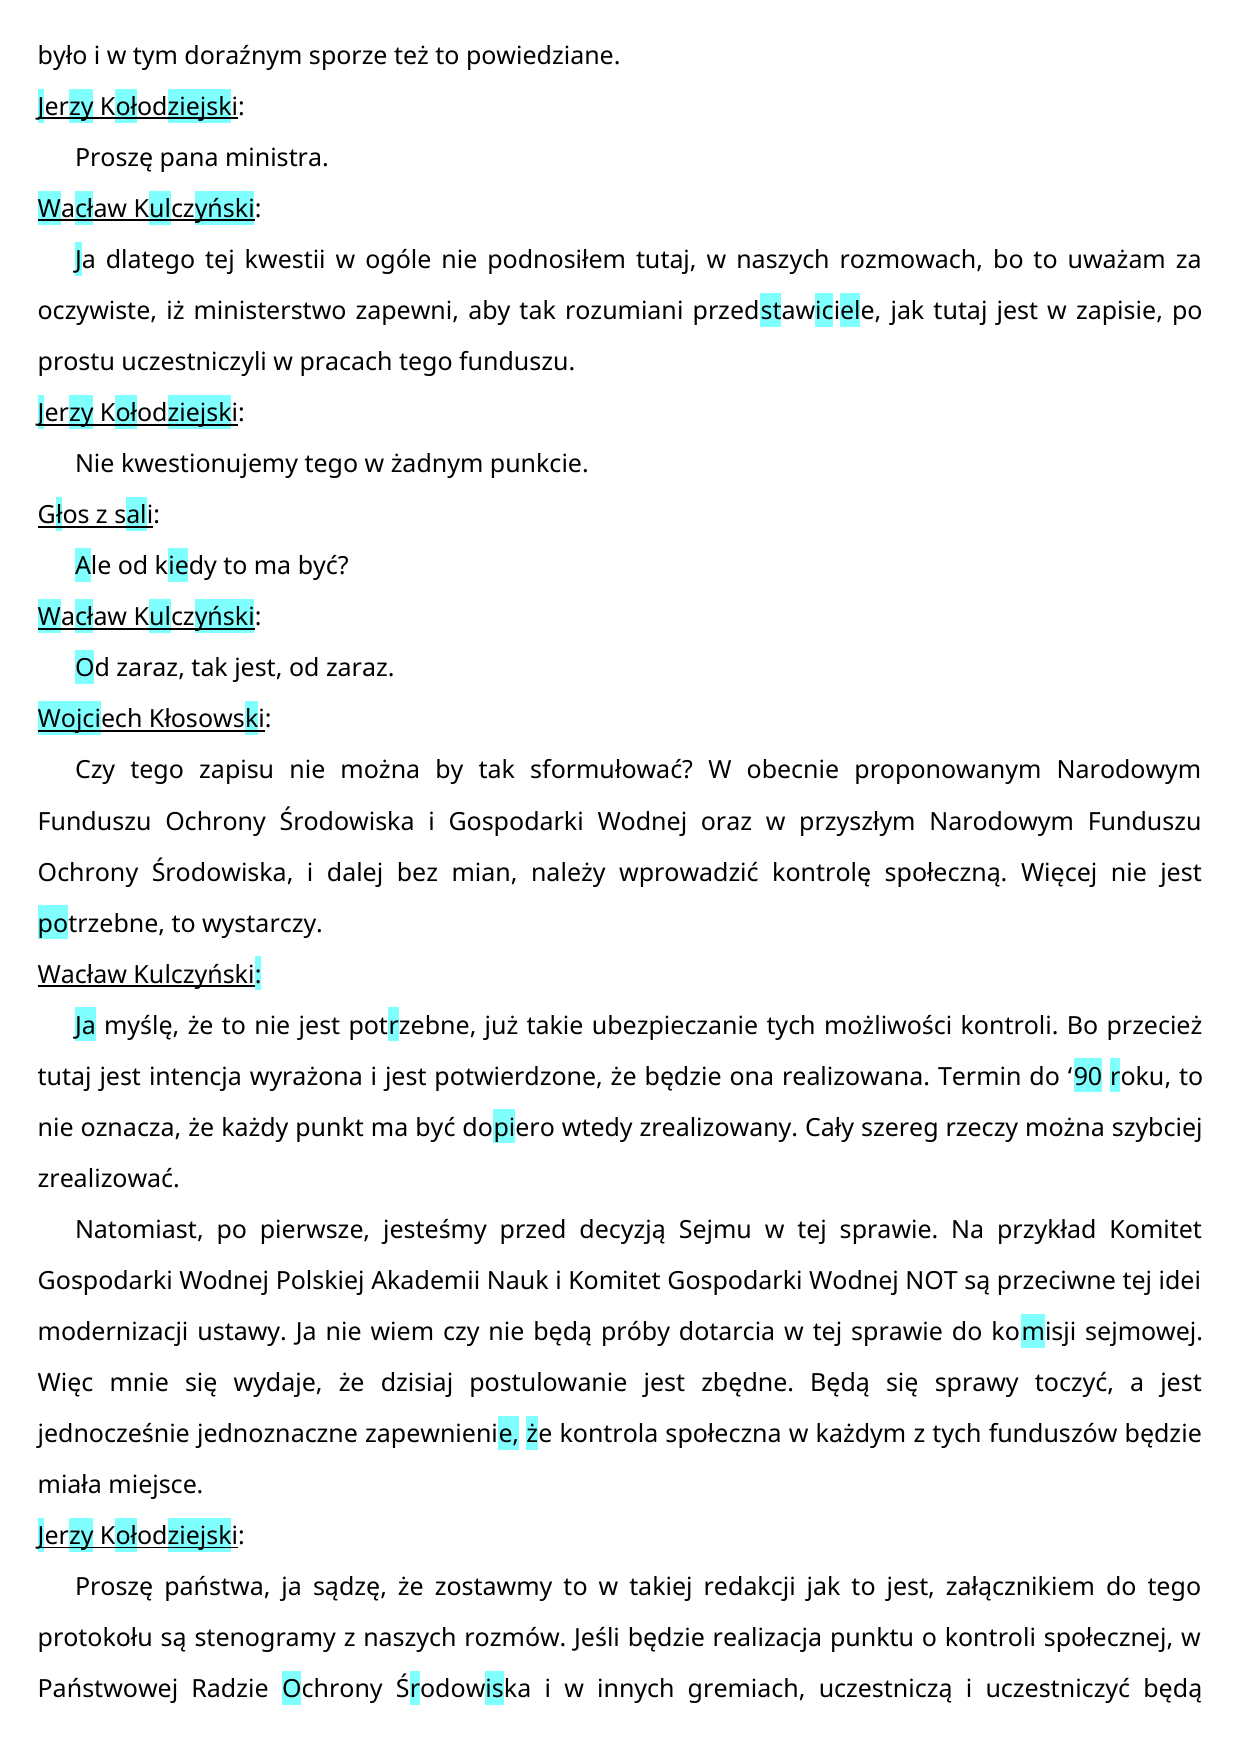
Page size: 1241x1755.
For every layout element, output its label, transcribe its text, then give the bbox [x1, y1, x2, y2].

text Nie kwestionujemy tego w żadnym punkcie. [37, 446, 1203, 480]
text Głos z sali: [37, 497, 1203, 531]
text Wacław Kulczyński: [37, 191, 1203, 225]
text Wojciech Kłosowski: [37, 701, 1203, 735]
text Ja dlatego tej kwestii w ogóle nie podnosiłem tutaj, w naszych rozmowach, bo to uważam za oczywiste, iż ministerstwo zapewni, aby tak rozumiani przedstawiciele, jak tutaj jest w zapisie, po prostu uczestniczyli w pracach tego funduszu. [37, 242, 1203, 378]
text Ale od kiedy to ma być? [37, 548, 1203, 582]
text Czy tego zapisu nie można by tak sformułować? W obecnie proponowanym Narodowym Funduszu Ochrony Środowiska i Gospodarki Wodnej oraz w przyszłym Narodowym Funduszu Ochrony Środowiska, i dalej bez mian, należy wprowadzić kontrolę społeczną. Więcej nie jest potrzebne, to wystarczy. [37, 752, 1203, 939]
text Jerzy Kołodziejski: [37, 395, 1203, 429]
text było i w tym doraźnym sporze też to powiedziane. [37, 37, 1203, 72]
text Natomiast, po pierwsze, jesteśmy przed decyzją Sejmu w tej sprawie. Na przykład Komitet Gospodarki Wodnej Polskiej Akademii Nauk i Komitet Gospodarki Wodnej NOT są przeciwne tej idei modernizacji ustawy. Ja nie wiem czy nie będą próby dotarcia w tej sprawie do komisji sejmowej. Więc mnie się wydaje, że dzisiaj postulowanie jest zbędne. Będą się sprawy toczyć, a jest jednocześnie jednoznaczne zapewnienie, że kontrola społeczna w każdym z tych funduszów będzie miała miejsce. [37, 1211, 1203, 1501]
text Ja myślę, że to nie jest potrzebne, już takie ubezpieczanie tych możliwości kontroli. Bo przecież tutaj jest intencja wyrażona i jest potwierdzone, że będzie ona realizowana. Termin do ‘90 roku, to nie oznacza, że każdy punkt ma być dopiero wtedy zrealizowany. Cały szereg rzeczy można szybciej zrealizować. [37, 1007, 1203, 1194]
text Od zaraz, tak jest, od zaraz. [37, 650, 1203, 684]
text Wacław Kulczyński: [37, 599, 1203, 633]
text Wacław Kulczyński: [37, 956, 1203, 990]
text Jerzy Kołodziejski: [37, 1518, 1203, 1552]
text Jerzy Kołodziejski: [37, 88, 1203, 123]
text Proszę pana ministra. [37, 139, 1203, 174]
text Proszę państwa, ja sądzę, że zostawmy to w takiej redakcji jak to jest, załącznikiem do tego protokołu są stenogramy z naszych rozmów. Jeśli będzie realizacja punktu o kontroli społecznej, w Państwowej Radzie Ochrony Środowiska i w innych gremiach, uczestniczą i uczestniczyć będą [37, 1569, 1203, 1705]
